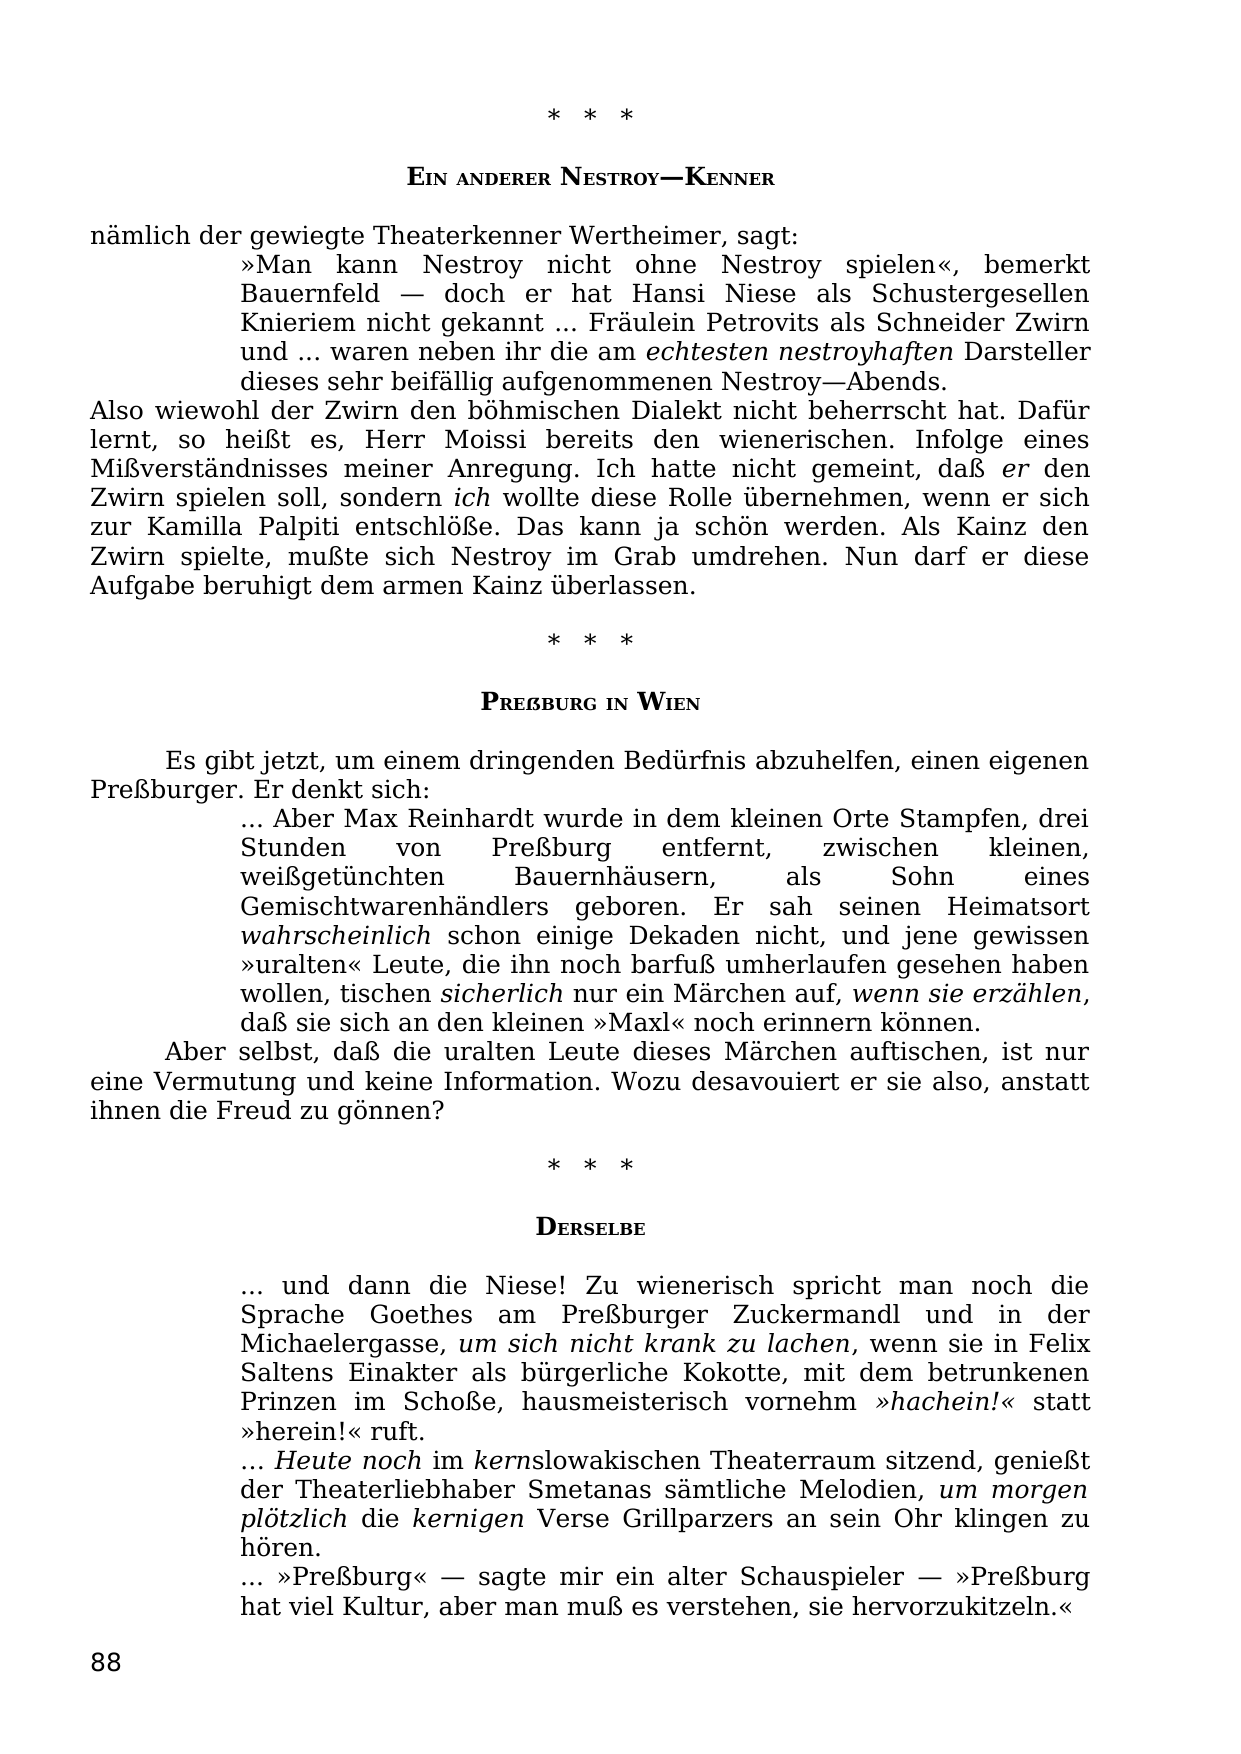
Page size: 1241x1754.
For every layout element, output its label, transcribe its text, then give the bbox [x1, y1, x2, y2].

text ... »Preßburg« — sagte mir ein alter Schauspieler — »Preßburg hat viel Kultur, aber man muß es verstehen, sie hervorzukitzeln.« [240, 1562, 1091, 1621]
text Es gibt jetzt, um einem dringenden Bedürfnis abzuhelfen, einen eigenen Preßburger. Er denkt sich: [90, 746, 1091, 804]
text * * * [90, 1154, 1091, 1183]
text ... Aber Max Reinhardt wurde in dem kleinen Orte Stampfen, drei Stunden von Preßburg entfernt, zwischen kleinen, weißgetünchten Bauernhäusern, als Sohn eines Gemischtwarenhändlers geboren. Er sah seinen Heimatsort wahrscheinlich schon einige Dekaden nicht, und jene gewissen »uralten« Leute, die ihn noch barfuß umherlaufen gesehen haben wollen, tischen sicherlich nur ein Märchen auf, wenn sie erzählen, daß sie sich an den kleinen »Maxl« noch erinnern können. [240, 804, 1091, 1037]
text Preßburg in Wien [90, 658, 1091, 717]
text nämlich der gewiegte Theaterkenner Wertheimer, sagt: [90, 221, 1091, 250]
text * * * [90, 104, 1091, 133]
text * * * [90, 629, 1091, 658]
text Also wiewohl der Zwirn den böhmischen Dialekt nicht beherrscht hat. Dafür lernt, so heißt es, Herr Moissi bereits den wienerischen. Infolge eines Mißverständnisses meiner Anregung. Ich hatte nicht gemeint, daß er den Zwirn spielen soll, sondern ich wollte diese Rolle übernehmen, wenn er sich zur Kamilla Palpiti entschlöße. Das kann ja schön werden. Als Kainz den Zwirn spielte, mußte sich Nestroy im Grab umdrehen. Nun darf er diese Aufgabe beruhigt dem armen Kainz überlassen. [90, 396, 1091, 600]
text Derselbe [90, 1183, 1091, 1242]
text Aber selbst, daß die uralten Leute dieses Märchen auftischen, ist nur eine Vermutung und keine Information. Wozu desavouiert er sie also, anstatt ihnen die Freud zu gönnen? [90, 1037, 1091, 1125]
text … Heute noch im kernslowakischen Theaterraum sitzend, genießt der Theaterliebhaber Smetanas sämtliche Melodien, um morgen plötzlich die kernigen Verse Grillparzers an sein Ohr klingen zu hören. [240, 1446, 1091, 1562]
text Ein anderer Nestroy—Kenner [90, 133, 1091, 192]
text ... und dann die Niese! Zu wienerisch spricht man noch die Sprache Goethes am Preßburger Zuckermandl und in der Michaelergasse, um sich nicht krank zu lachen, wenn sie in Felix Saltens Einakter als bürgerliche Kokotte, mit dem betrunkenen Prinzen im Schoße, hausmeisterisch vornehm »hachein!« statt »herein!« ruft. [240, 1271, 1091, 1446]
text »Man kann Nestroy nicht ohne Nestroy spielen«, bemerkt Bauernfeld — doch er hat Hansi Niese als Schustergesellen Knieriem nicht gekannt ... Fräulein Petrovits als Schneider Zwirn und ... waren neben ihr die am echtesten nestroyhaften Darsteller dieses sehr beifällig aufgenommenen Nestroy—Abends. [240, 250, 1091, 396]
